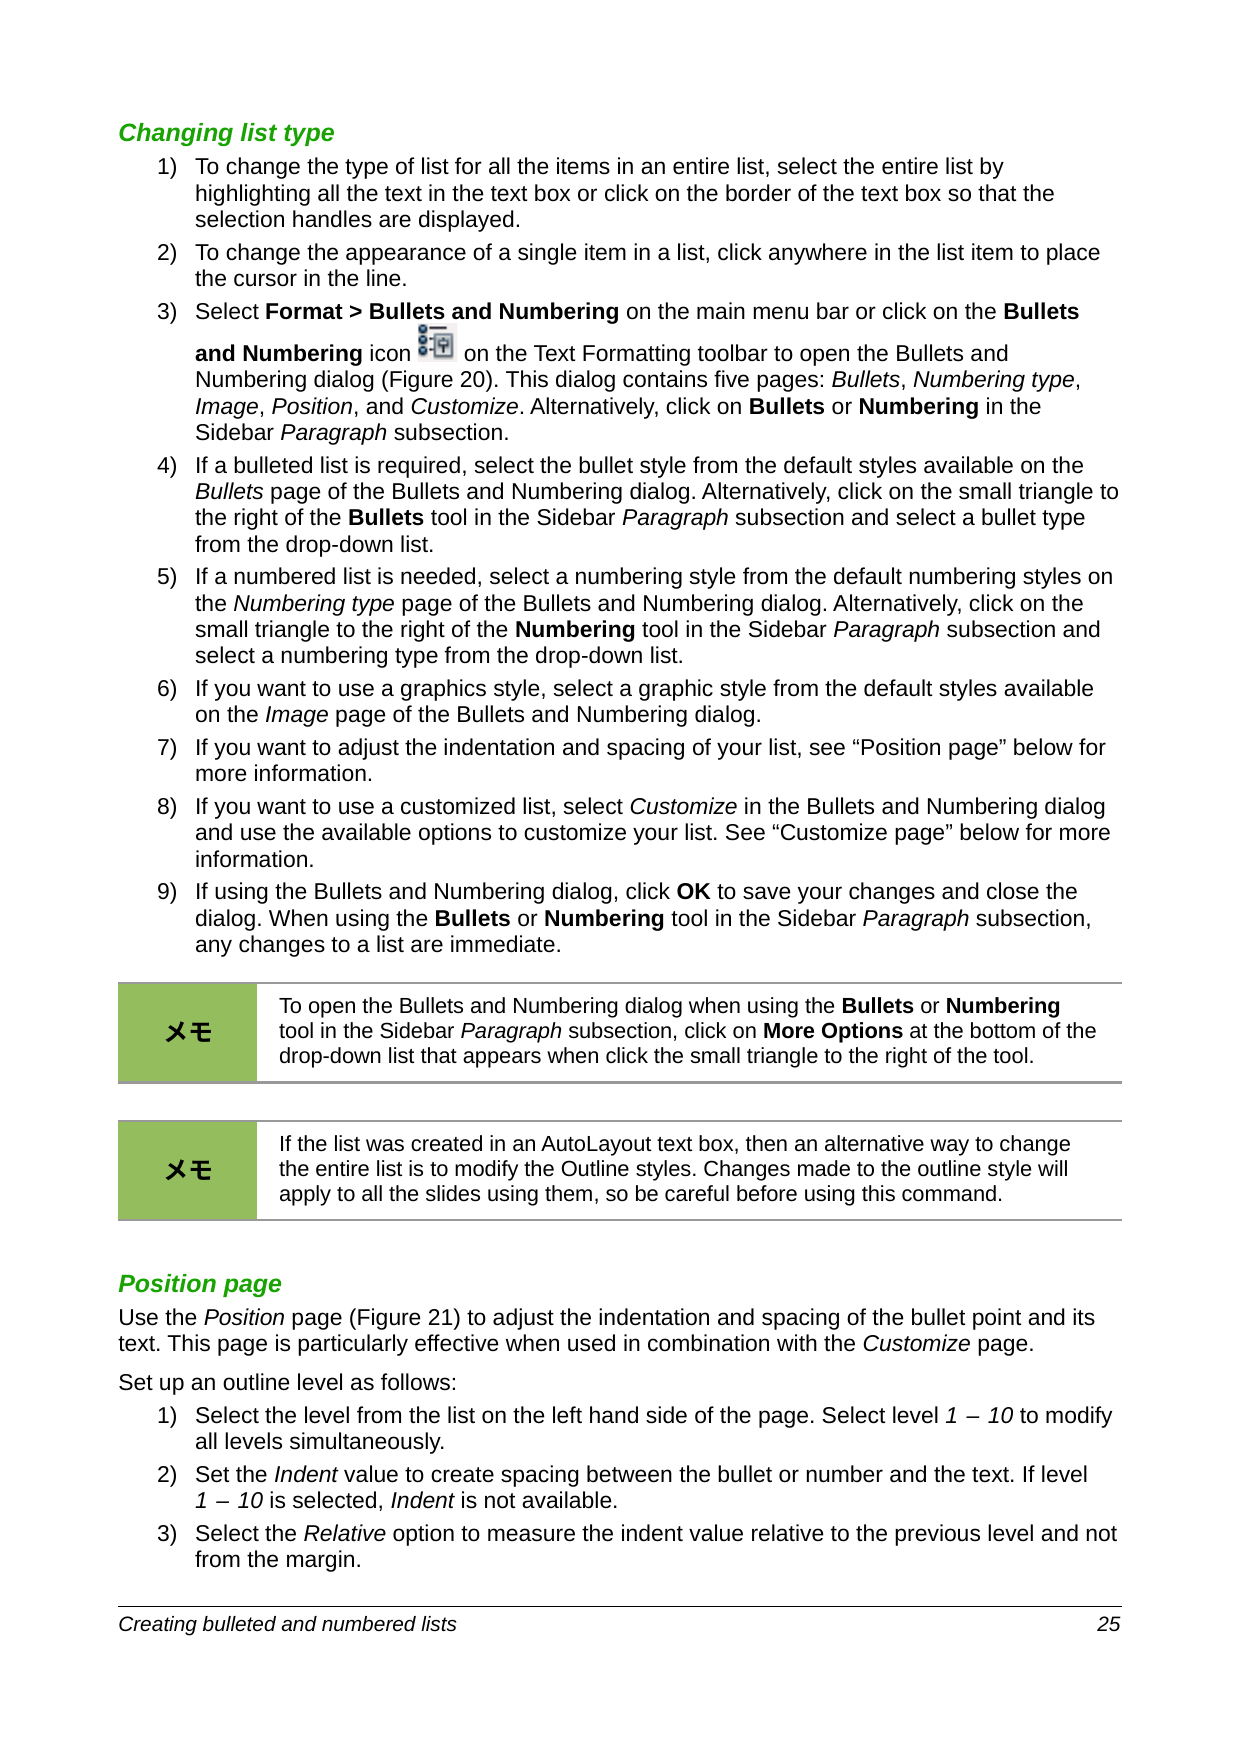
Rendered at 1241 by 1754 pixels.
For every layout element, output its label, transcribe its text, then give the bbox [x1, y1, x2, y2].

list Select the Relative option to measure the indent value relative to the previous level and not from the margin. [177, 1520, 1122, 1572]
list To change the type of list for all the items in an entire list, select the entire list by highlighting all the text in the text box or click on the border of the text box so that the selection handles are displayed. [177, 153, 1122, 232]
table_header If the list was created in an AutoLayout text box, then an alternative way to change the entire list is to modify the Outline styles. Changes made to the outline style will apply to all the slides using them, so be careful before using this command. [258, 1122, 1122, 1219]
list Set the Indent value to create spacing between the bullet or number and the text. If level 1 – 10 is selected, Indent is not available. [177, 1461, 1122, 1513]
list Select Format > Bullets and Numbering on the main menu bar or click on the Bullets and Numbering icon on the Text Formatting toolbar to open the Bullets and Numbering dialog (Figure 20). This dialog contains five pages: Bullets, Numbering type, Image, Position, and Customize. Alternatively, click on Bullets or Numbering in the Sidebar Paragraph subsection. [177, 298, 1122, 445]
list Set up an outline level as follows: [118, 1369, 1122, 1395]
list If a numbered list is needed, select a numbering style from the default numbering styles on the Numbering type page of the Bullets and Numbering dialog. Alternatively, click on the small triangle to the right of the Numbering tool in the Sidebar Paragraph subsection and select a numbering type from the drop-down list. [177, 563, 1122, 669]
list If you want to adjust the indentation and spacing of your list, see “Position page” below for more information. [177, 734, 1122, 787]
table_header To open the Bullets and Numbering dialog when using the Bullets or Numbering tool in the Sidebar Paragraph subsection, click on More Options at the bottom of the drop-down list that appears when click the small triangle to the right of the tool. [258, 984, 1122, 1081]
list Select the level from the list on the left hand side of the page. Select level 1 – 10 to modify all levels simultaneously. [177, 1402, 1122, 1454]
subtitle Position page [118, 1268, 1122, 1297]
list If a bulleted list is required, select the bullet style from the default styles available on the Bullets page of the Bullets and Numbering dialog. Alternatively, click on the small triangle to the right of the Bullets tool in the Sidebar Paragraph subsection and select a bullet type from the drop-down list. [177, 452, 1122, 557]
text Use the Position page (Figure 21) to adjust the indentation and spacing of the bullet point and its text. This page is particularly effective when used in combination with the Customize page. [118, 1304, 1122, 1356]
list If you want to use a customized list, select Customize in the Bullets and Numbering dialog and use the available options to customize your list. See “Customize page” below for more information. [177, 793, 1122, 872]
list To change the appearance of a single item in a list, click anywhere in the list item to place the cursor in the line. [177, 239, 1122, 291]
table_header メモ [118, 984, 257, 1081]
table_header メモ [118, 1122, 257, 1219]
list If using the Bullets and Numbering dialog, click OK to save your changes and close the dialog. When using the Bullets or Numbering tool in the Sidebar Paragraph subsection, any changes to a list are immediate. [177, 878, 1122, 957]
picture [417, 323, 458, 362]
list If you want to use a graphics style, select a graphic style from the default styles available on the Image page of the Bullets and Numbering dialog. [177, 675, 1122, 728]
subtitle Changing list type [118, 118, 1122, 147]
